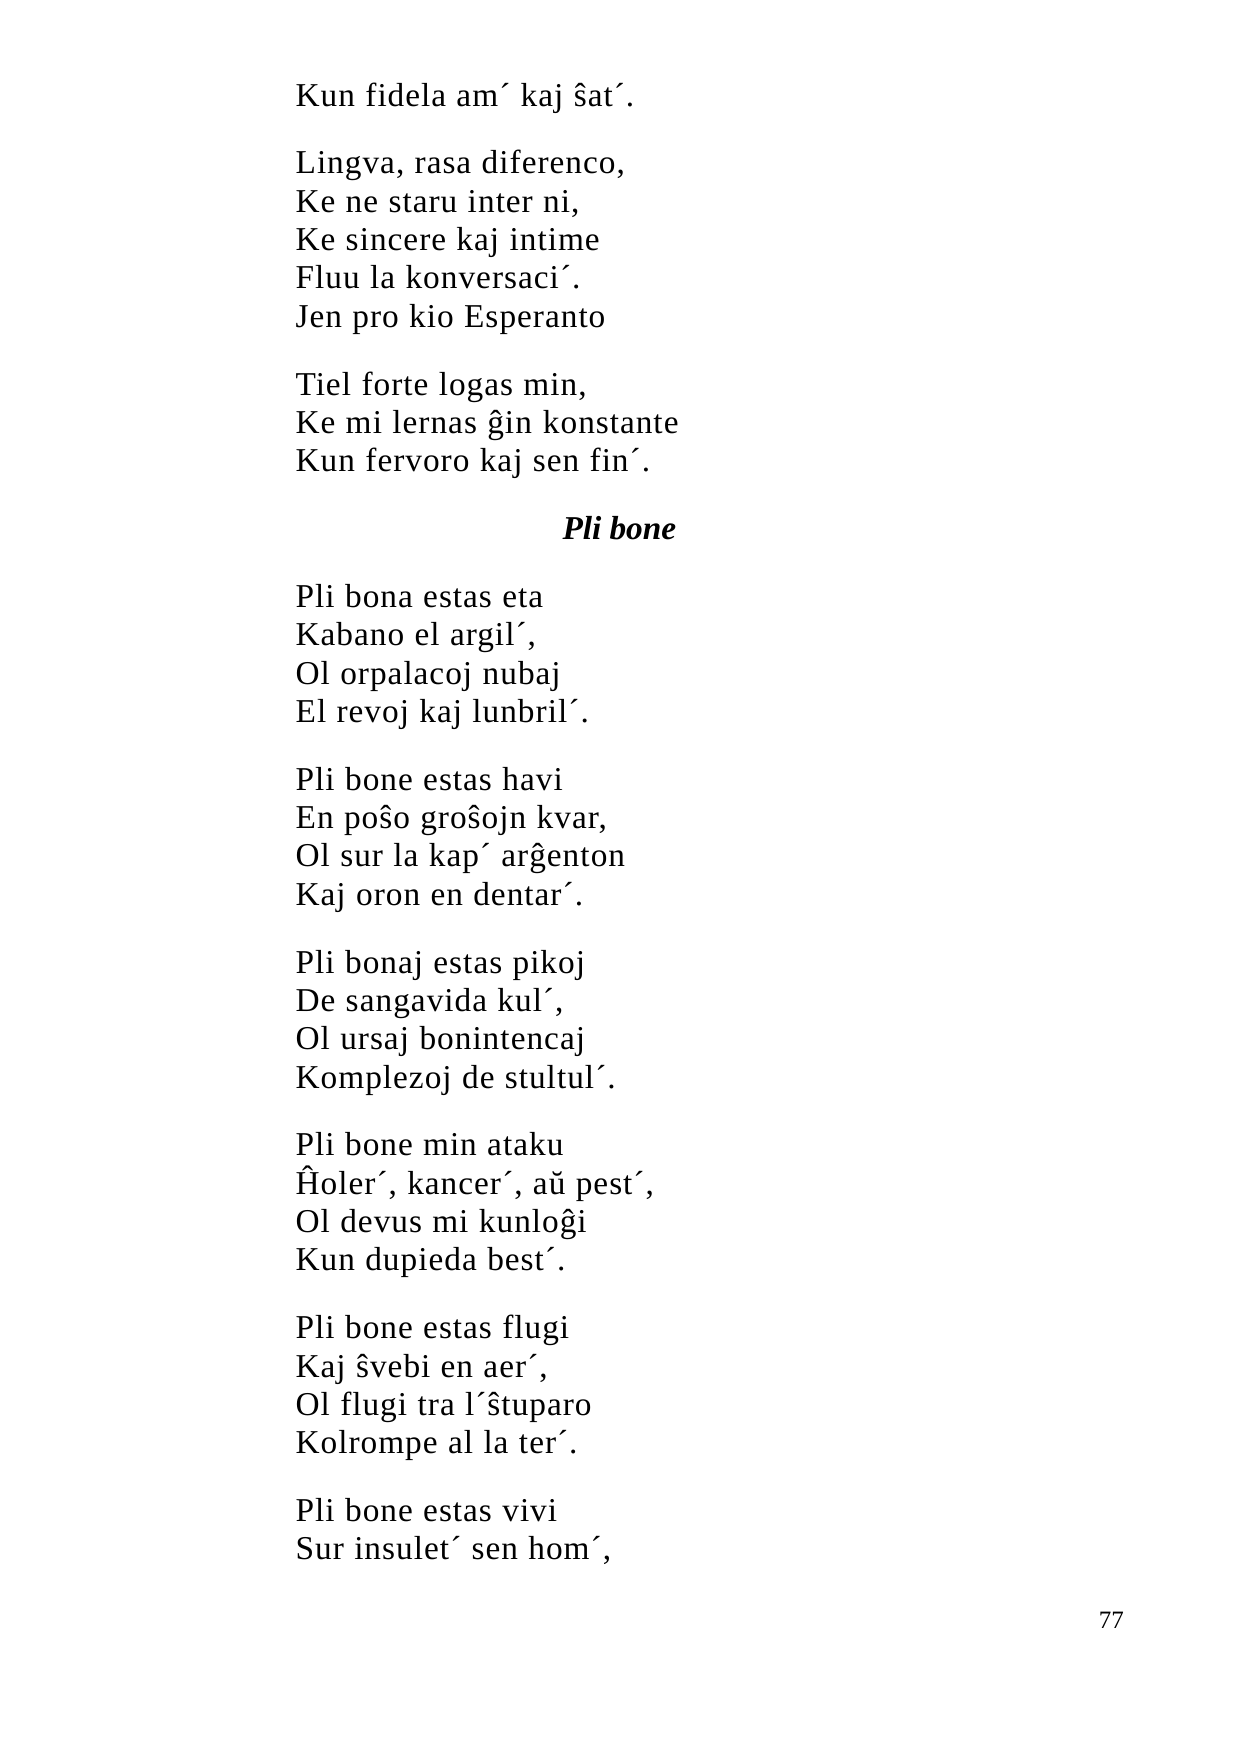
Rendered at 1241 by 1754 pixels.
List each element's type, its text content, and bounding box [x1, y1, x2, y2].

text Pli bone estas vivi [118, 1490, 1123, 1529]
text Kun dupieda best´. [118, 1240, 1123, 1278]
text Komplezoj de stultul´. [118, 1057, 1123, 1095]
text Ol devus mi kunloĝi [118, 1201, 1123, 1240]
text Ke sincere kaj intime [295, 219, 1123, 258]
text Ol orpalacoj nubaj [118, 653, 1123, 691]
text Lingva, rasa diferenco, [295, 143, 1123, 181]
text Pli bone min ataku [118, 1125, 1123, 1163]
text Pli bona estas eta [118, 576, 1123, 614]
text En poŝo groŝojn kvar, [118, 797, 1123, 836]
text Pli bone [118, 508, 1123, 547]
text Kun fidela am´ kaj ŝat´. [295, 75, 1123, 113]
text Ĥoler´, kancer´, aŭ pest´, [118, 1163, 1123, 1201]
text Pli bonaj estas pikoj [118, 942, 1123, 980]
text Ol flugi tra l´ŝtuparo [118, 1384, 1123, 1422]
text Kolrompe al la ter´. [118, 1422, 1123, 1461]
text Pli bone estas flugi [118, 1307, 1123, 1346]
text Ol ursaj bonintencaj [118, 1018, 1123, 1057]
text De sangavida kul´, [118, 980, 1123, 1018]
text Ke ne staru inter ni, [295, 181, 1123, 219]
text Kaj ŝvebi en aer´, [118, 1346, 1123, 1384]
text Kaj oron en dentar´. [118, 874, 1123, 912]
text El revoj kaj lunbril´. [118, 691, 1123, 729]
text Jen pro kio Esperanto [295, 296, 1123, 334]
text Ke mi lernas ĝin konstante [295, 402, 1123, 441]
text Pli bone estas havi [118, 759, 1123, 797]
text Ol sur la kap´ arĝenton [118, 836, 1123, 874]
text Fluu la konversaci´. [295, 258, 1123, 296]
text Kun fervoro kaj sen fin´. [295, 441, 1123, 479]
text Sur insulet´ sen hom´, [118, 1529, 1123, 1567]
text Kabano el argil´, [118, 614, 1123, 653]
text Tiel forte logas min, [295, 364, 1123, 402]
